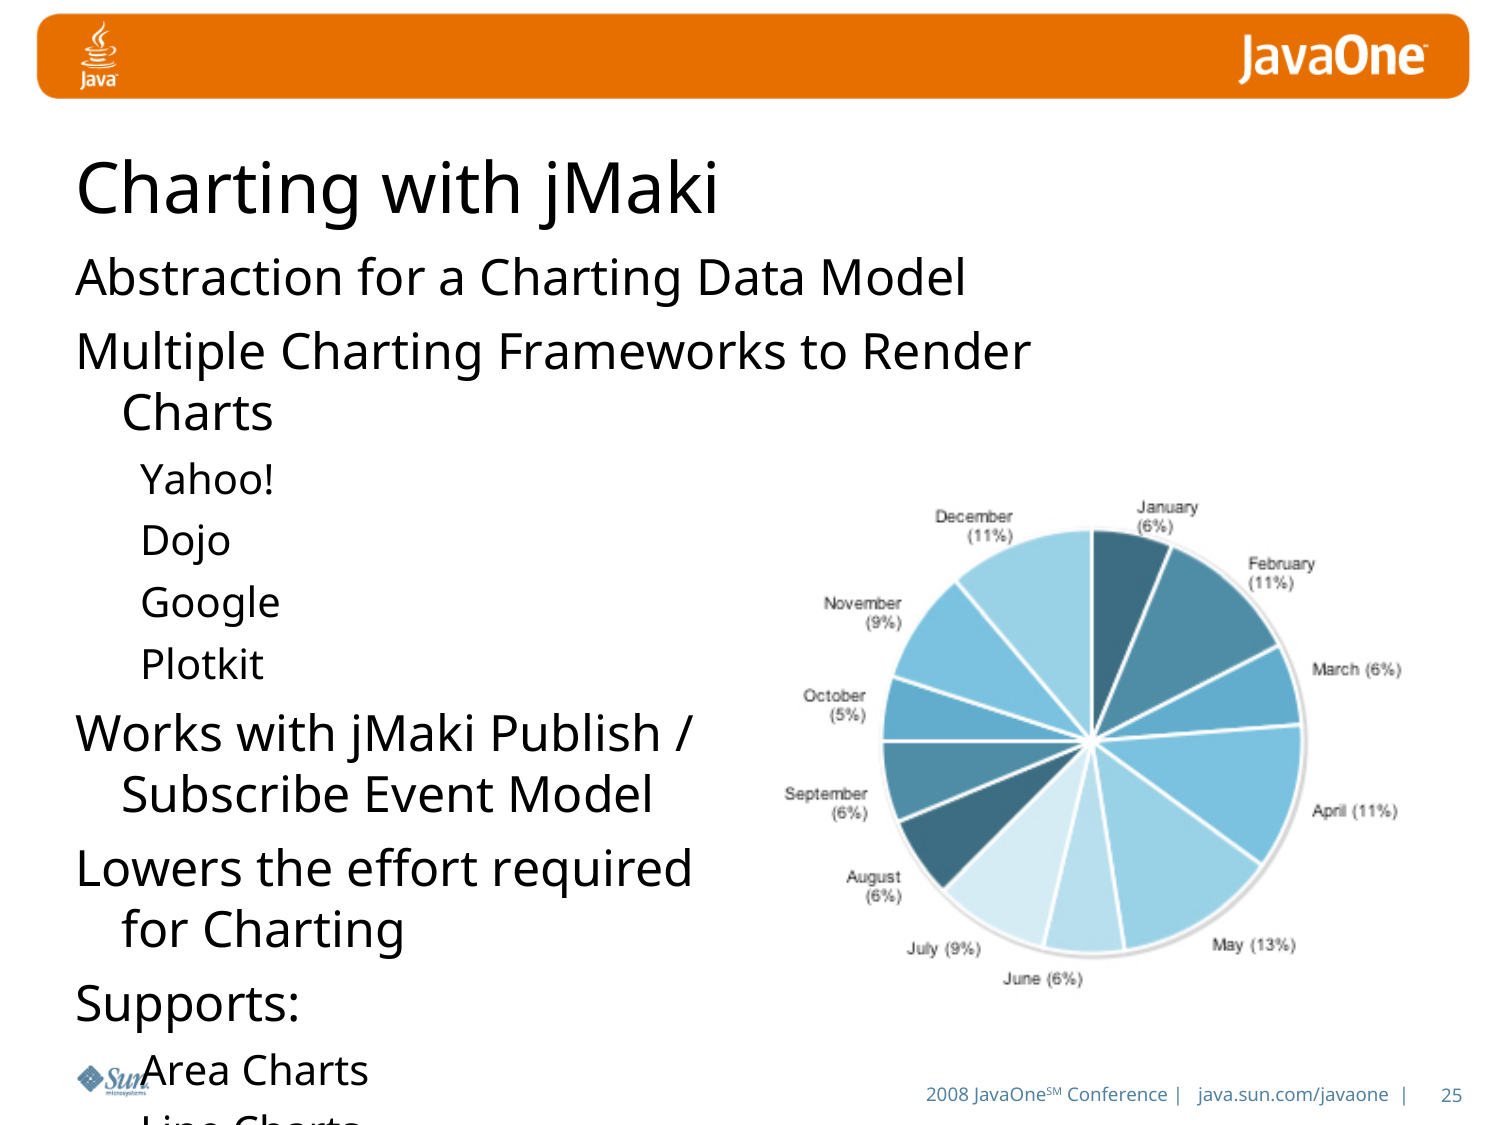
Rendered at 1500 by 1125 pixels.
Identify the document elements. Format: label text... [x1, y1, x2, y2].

list Abstraction for a Charting Data Model Multiple Charting Frameworks to Render Charts Yahoo! Dojo Google Plotkit Works with jMaki Publish / Subscribe Event Model Lowers the effort required for Charting Supports: Area Charts Line Charts Pie Charts Bar Charts [75, 246, 1163, 1125]
title Charting with jMaki [75, 107, 1426, 270]
picture [0, 0, 1500, 1125]
